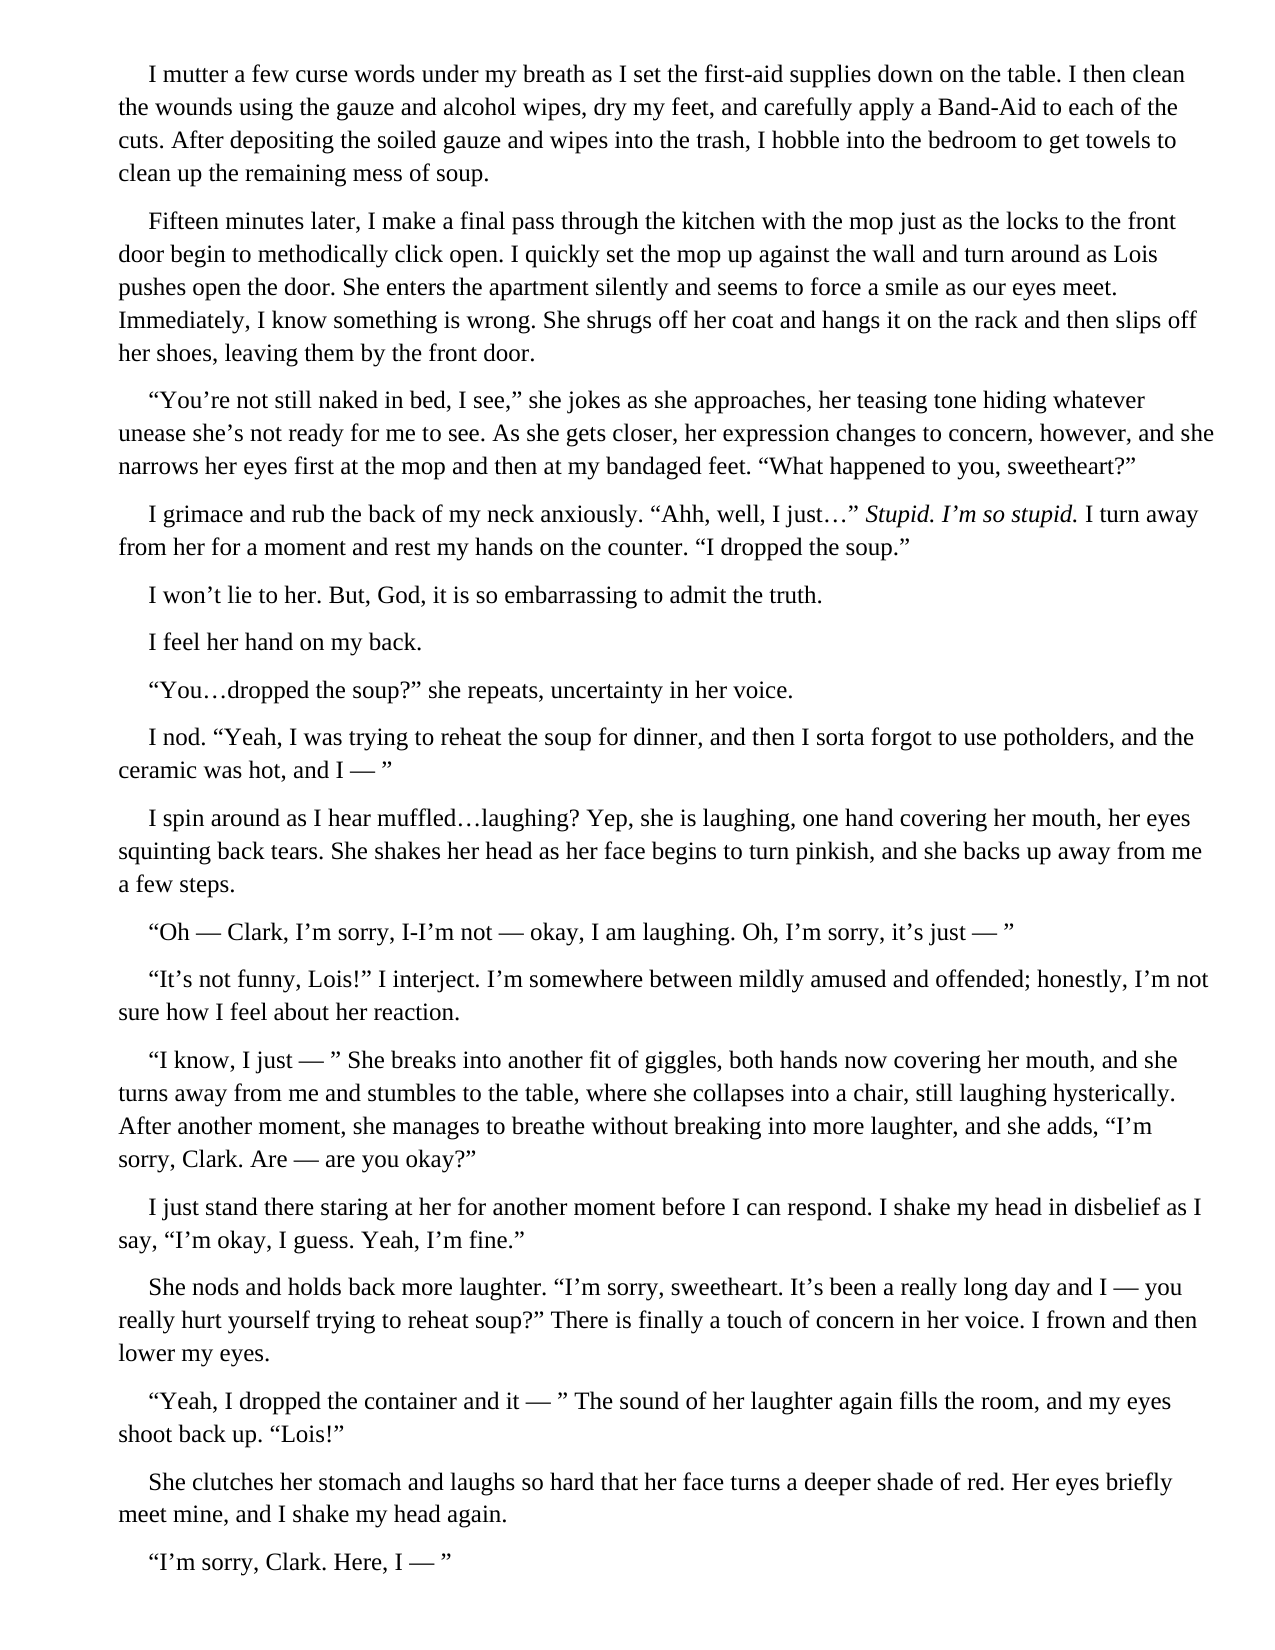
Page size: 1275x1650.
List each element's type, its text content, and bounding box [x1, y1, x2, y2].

text “You’re not still naked in bed, I see,” she jokes as she approaches, her teasing tone hiding whatever unease she’s not ready for me to see. As she gets closer, her expression changes to concern, however, and she narrows her eyes first at the mop and then at my bandaged feet. “What happened to you, sweetheart?” [118, 385, 1216, 480]
text Fifteen minutes later, I make a final pass through the kitchen with the mop just as the locks to the front door begin to methodically click open. I quickly set the mop up against the wall and turn around as Lois pushes open the door. She enters the apartment silently and seems to force a smile as our eyes meet. Immediately, I know something is wrong. She shrugs off her coat and hangs it on the rack and then slips off her shoes, leaving them by the front door. [118, 206, 1216, 367]
text I just stand there staring at her for another moment before I can respond. I shake my head in disbelief as I say, “I’m okay, I guess. Yeah, I’m fine.” [118, 1192, 1216, 1253]
text I grimace and rub the back of my neck anxiously. “Ahh, well, I just…” Stupid. I’m so stupid. I turn away from her for a moment and rest my hands on the counter. “I dropped the soup.” [118, 499, 1216, 561]
text I feel her hand on my back. [118, 627, 1216, 656]
text “I know, I just — ” She breaks into another fit of giggles, both hands now covering her mouth, and she turns away from me and stumbles to the table, where she collapses into a chair, still laughing hysterically. After another moment, she manages to breathe without breaking into more laughter, and she adds, “I’m sorry, Clark. Are — are you okay?” [118, 1045, 1216, 1173]
text I won’t lie to her. But, God, it is so embarrassing to admit the truth. [118, 580, 1216, 608]
text “It’s not funny, Lois!” I interject. I’m somewhere between mildly amused and offended; honestly, I’m not sure how I feel about her reaction. [118, 964, 1216, 1026]
text “I’m sorry, Clark. Here, I — ” [118, 1547, 1216, 1576]
text She clutches her stomach and laughs so hard that her face turns a deeper shade of red. Her eyes briefly meet mine, and I shake my head again. [118, 1467, 1216, 1528]
text She nods and holds back more laughter. “I’m sorry, sweetheart. It’s been a really long day and I — you really hurt yourself trying to reheat soup?” There is finally a touch of concern in her voice. I frown and then lower my eyes. [118, 1272, 1216, 1367]
text I nod. “Yeah, I was trying to reheat the soup for dinner, and then I sorta forgot to use potholders, and the ceramic was hot, and I — ” [118, 722, 1216, 784]
text I mutter a few curse words under my breath as I set the first-aid supplies down on the table. I then clean the wounds using the gauze and alcohol wipes, dry my feet, and carefully apply a Band-Aid to each of the cuts. After depositing the soiled gauze and wipes into the trash, I hobble into the bedroom to get towels to clean up the remaining mess of soup. [118, 59, 1216, 187]
text I spin around as I hear muffled…laughing? Yep, she is laughing, one hand covering her mouth, her eyes squinting back tears. She shakes her head as her face begins to turn pinkish, and she backs up away from me a few steps. [118, 803, 1216, 898]
text “Yeah, I dropped the container and it — ” The sound of her laughter again fills the room, and my eyes shoot back up. “Lois!” [118, 1386, 1216, 1448]
text “You…dropped the soup?” she repeats, uncertainty in her voice. [118, 675, 1216, 704]
text “Oh — Clark, I’m sorry, I-I’m not — okay, I am laughing. Oh, I’m sorry, it’s just — ” [118, 917, 1216, 946]
